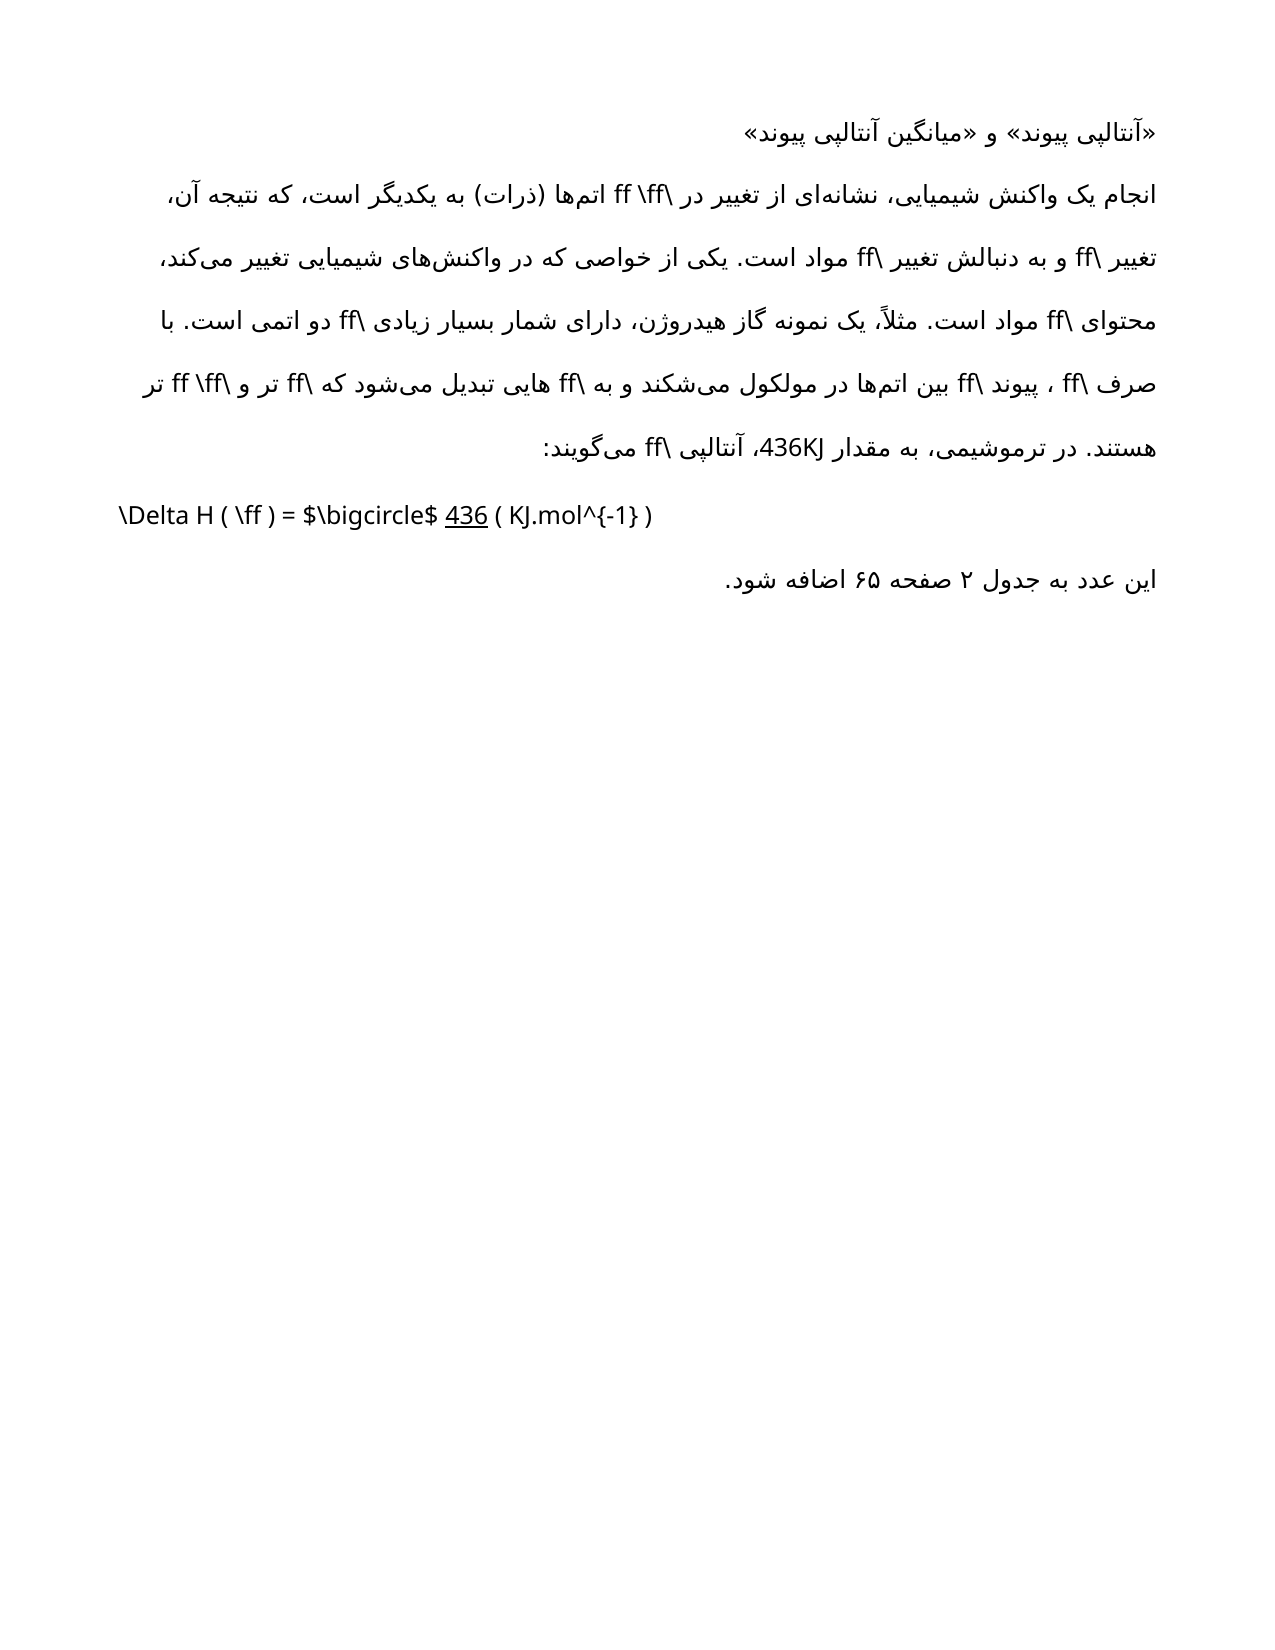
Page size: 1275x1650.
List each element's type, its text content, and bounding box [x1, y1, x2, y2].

text انجام یک واکنش شیمیایی، نشانه‌ای از تغییر در \ff \ff اتم‌ها (ذرات) به یکدیگر است، که نتیجه آن، تغییر \ff و به دنبالش تغییر \ff مواد است. یکی از خواصی که در واکنش‌های شیمیایی تغییر می‌کند، محتوای \ff مواد است. مثلاً، یک نمونه گاز هیدروژن، دارای شمار بسیار زیادی \ff دو اتمی است. با صرف \ff ، پیوند \ff بین اتم‌ها در مولکول می‌شکند و به \ff هایی تبدیل می‌شود که \ff تر و \ff \ff تر هستند. در ترموشیمی، به مقدار 436KJ، آنتالپی \ff می‌گویند: [118, 176, 1157, 463]
text \Delta H ( \ff ) = $\bigcircle$ 436 ( KJ.mol^{-1} ) [118, 497, 1157, 532]
text «آنتالپی پیوند» و «میانگین آنتالپی پیوند» [118, 118, 1157, 147]
text این عدد به جدول ۲ صفحه ۶۵ اضافه شود. [118, 566, 1157, 595]
